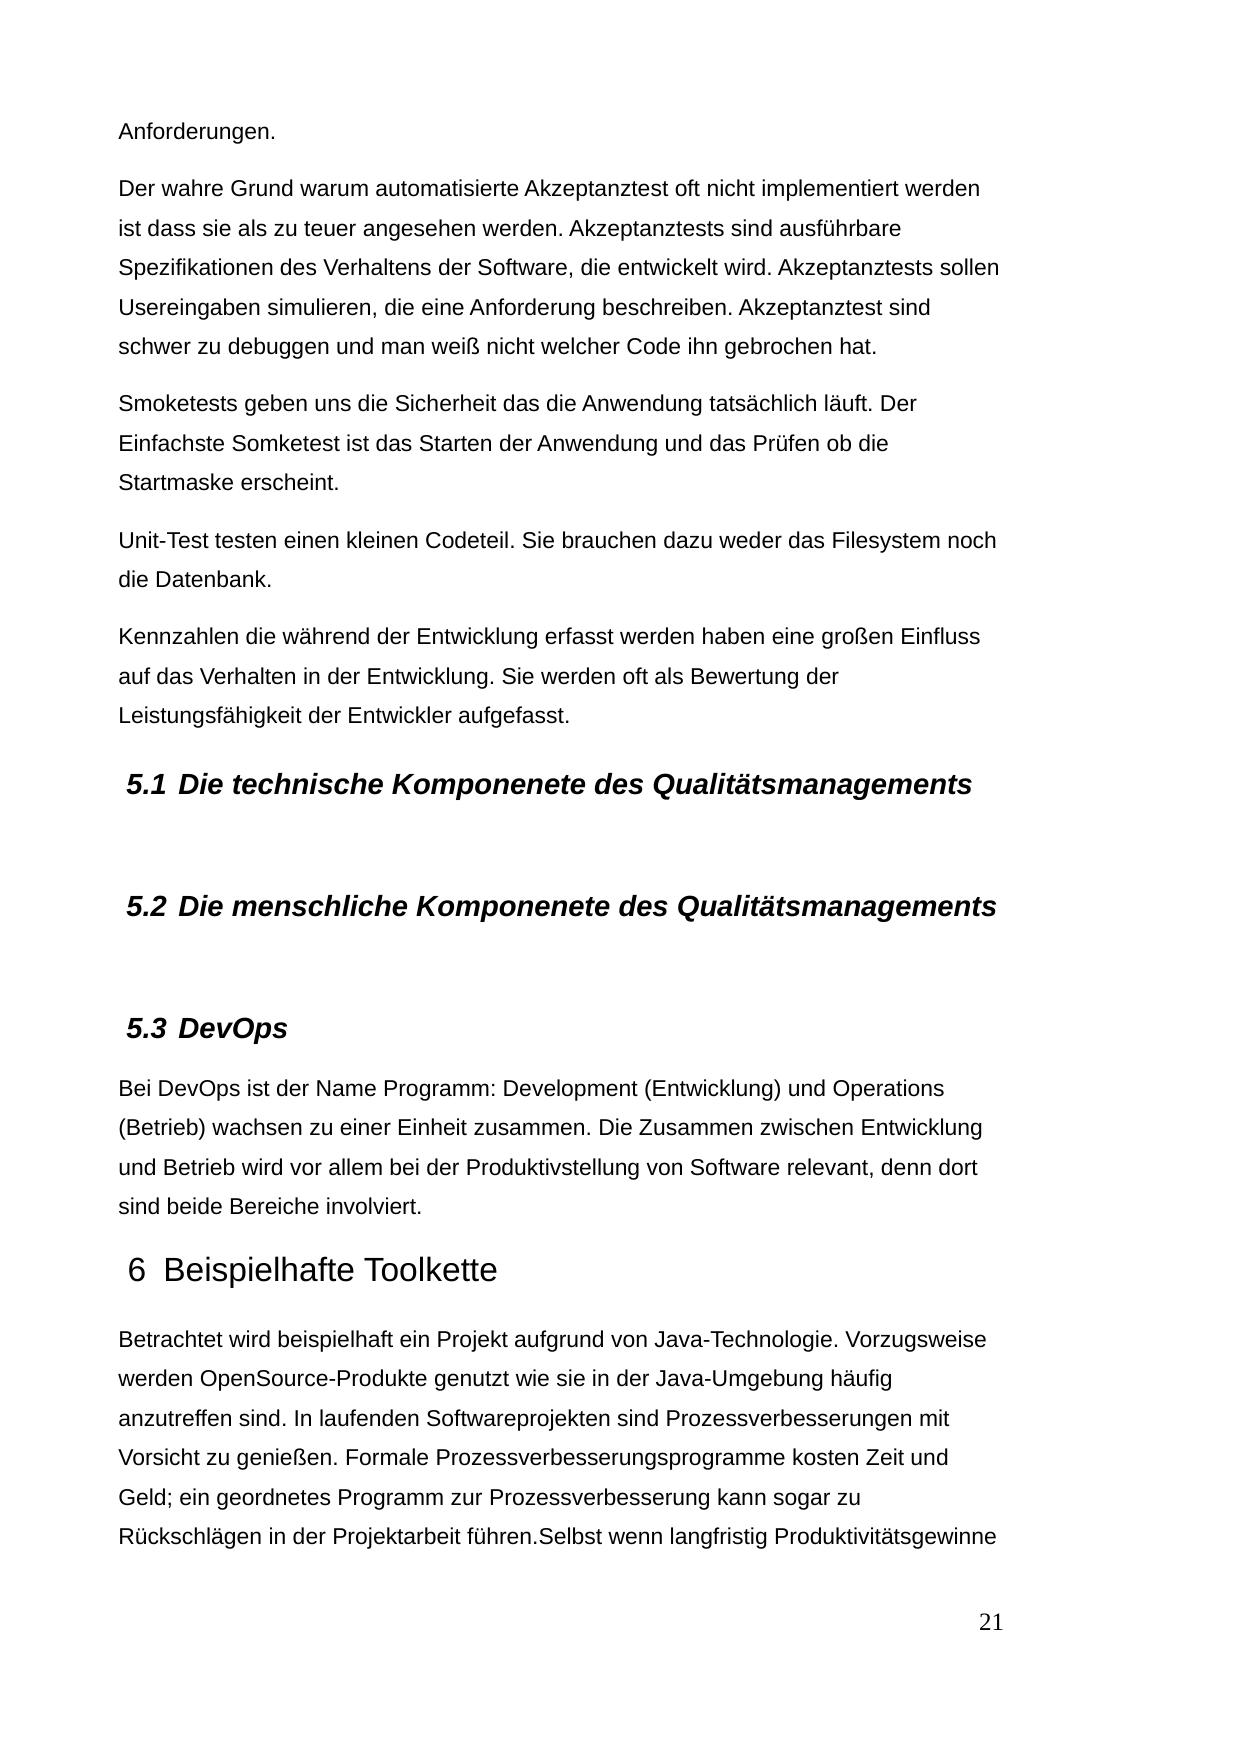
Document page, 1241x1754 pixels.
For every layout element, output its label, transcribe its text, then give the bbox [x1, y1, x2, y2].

subtitle Beispielhafte Toolkette [118, 1250, 1004, 1289]
subtitle Die menschliche Komponenete des Qualitätsmanagements [118, 889, 1004, 922]
text Betrachtet wird beispielhaft ein Projekt aufgrund von Java-Technologie. Vorzugsweise werden OpenSource-Produkte genutzt wie sie in der Java-Umgebung häufig anzutreffen sind. In laufenden Softwareprojekten sind Prozessverbesserungen mit Vorsicht zu genießen. Formale Prozessverbesserungsprogramme kosten Zeit und Geld; ein geordnetes Programm zur Prozessverbesserung kann sogar zu Rückschlägen in der Projektarbeit führen.Selbst wenn langfristig Produktivitätsgewinne [118, 1326, 1004, 1549]
text Anforderungen. [118, 118, 1004, 144]
text Unit-Test testen einen kleinen Codeteil. Sie brauchen dazu weder das Filesystem noch die Datenbank. [118, 527, 1004, 592]
subtitle Die technische Komponenete des Qualitätsmanagements [118, 767, 1004, 800]
text Der wahre Grund warum automatisierte Akzeptanztest oft nicht implementiert werden ist dass sie als zu teuer angesehen werden. Akzeptanztests sind ausführbare Spezifikationen des Verhaltens der Software, die entwickelt wird. Akzeptanztests sollen Usereingaben simulieren, die eine Anforderung beschreiben. Akzeptanztest sind schwer zu debuggen und man weiß nicht welcher Code ihn gebrochen hat. [118, 175, 1004, 359]
text Smoketests geben uns die Sicherheit das die Anwendung tatsächlich läuft. Der Einfachste Somketest ist das Starten der Anwendung und das Prüfen ob die Startmaske erscheint. [118, 390, 1004, 496]
text Bei DevOps ist der Name Programm: Development (Entwicklung) und Operations (Betrieb) wachsen zu einer Einheit zusammen. Die Zusammen zwischen Entwicklung und Betrieb wird vor allem bei der Produktivstellung von Software relevant, denn dort sind beide Bereiche involviert. [118, 1074, 1004, 1219]
text Kennzahlen die während der Entwicklung erfasst werden haben eine großen Einfluss auf das Verhalten in der Entwicklung. Sie werden oft als Bewertung der Leistungsfähigkeit der Entwickler aufgefasst. [118, 623, 1004, 728]
subtitle DevOps [118, 1011, 1004, 1044]
